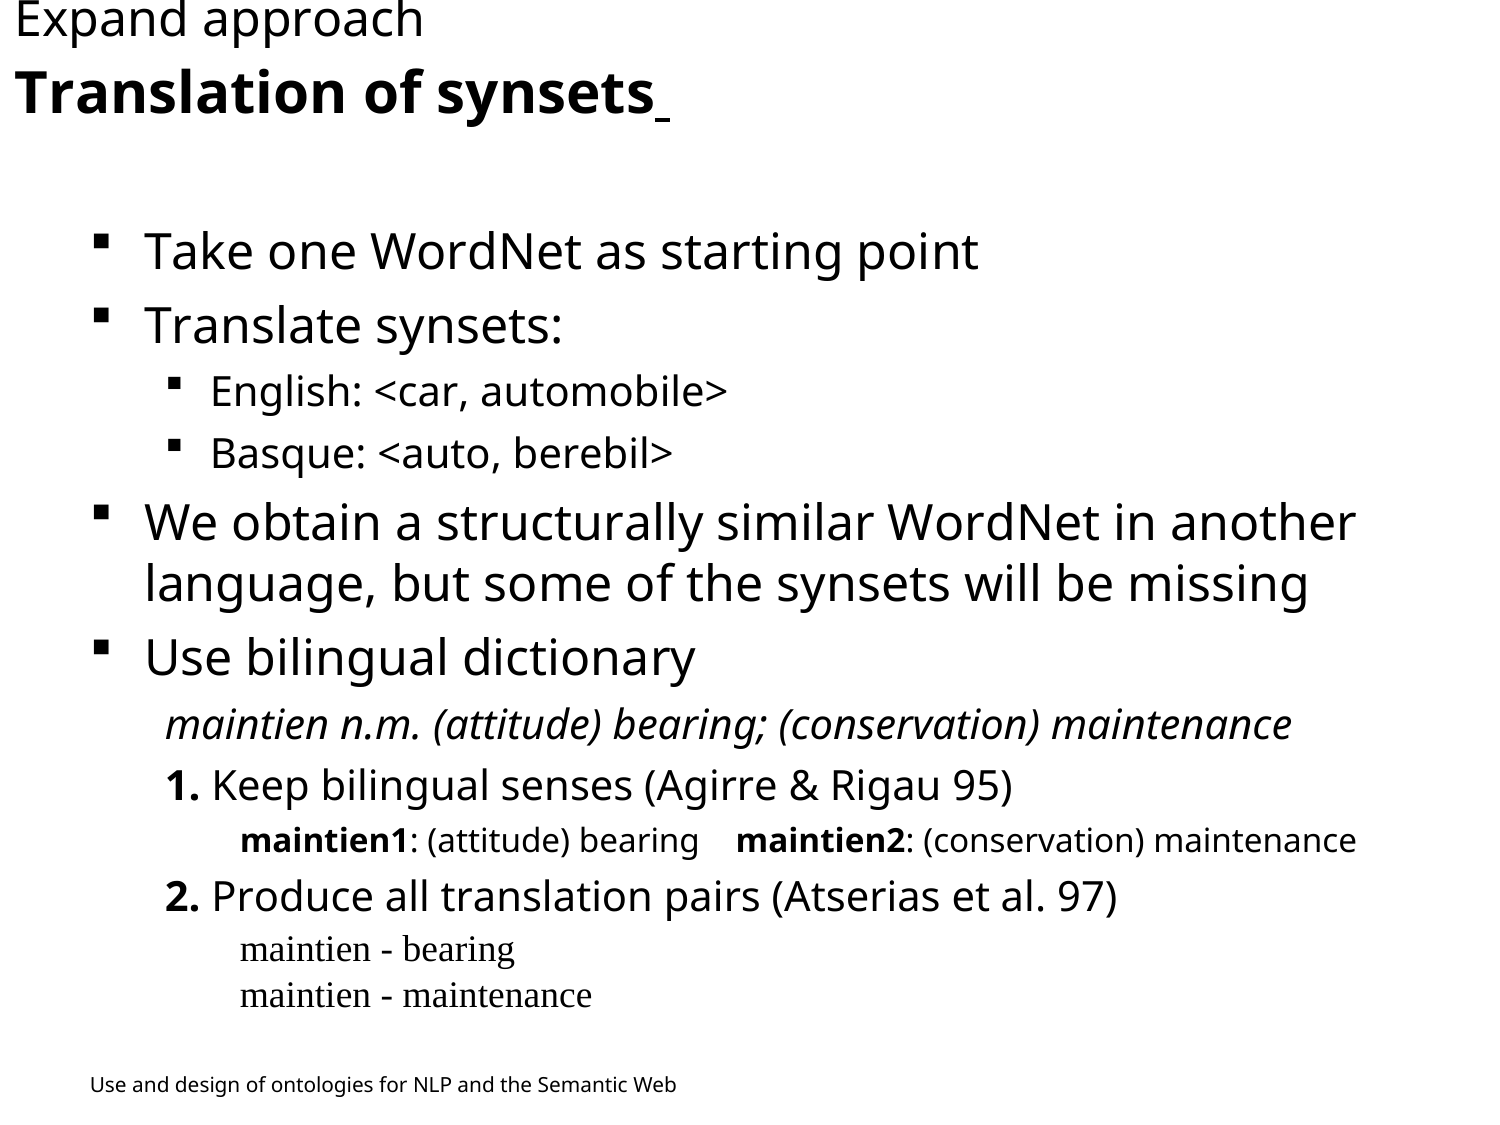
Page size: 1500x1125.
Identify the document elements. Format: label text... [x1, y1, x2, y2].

title Expand approach Translation of synsets [0, 0, 1400, 138]
list Take one WordNet as starting point Translate synsets: English: <car, automobile> Basque: <auto, berebil> We obtain a structurally similar WordNet in another language, but some of the synsets will be missing Use bilingual dictionary maintien n.m. (attitude) bearing; (conservation) maintenance 1. Keep bilingual senses (Agirre & Rigau 95) maintien1: (attitude) bearing maintien2: (conservation) maintenance 2. Produce all translation pairs (Atserias et al. 97) maintien - bearing maintien - maintenance [75, 212, 1438, 1070]
